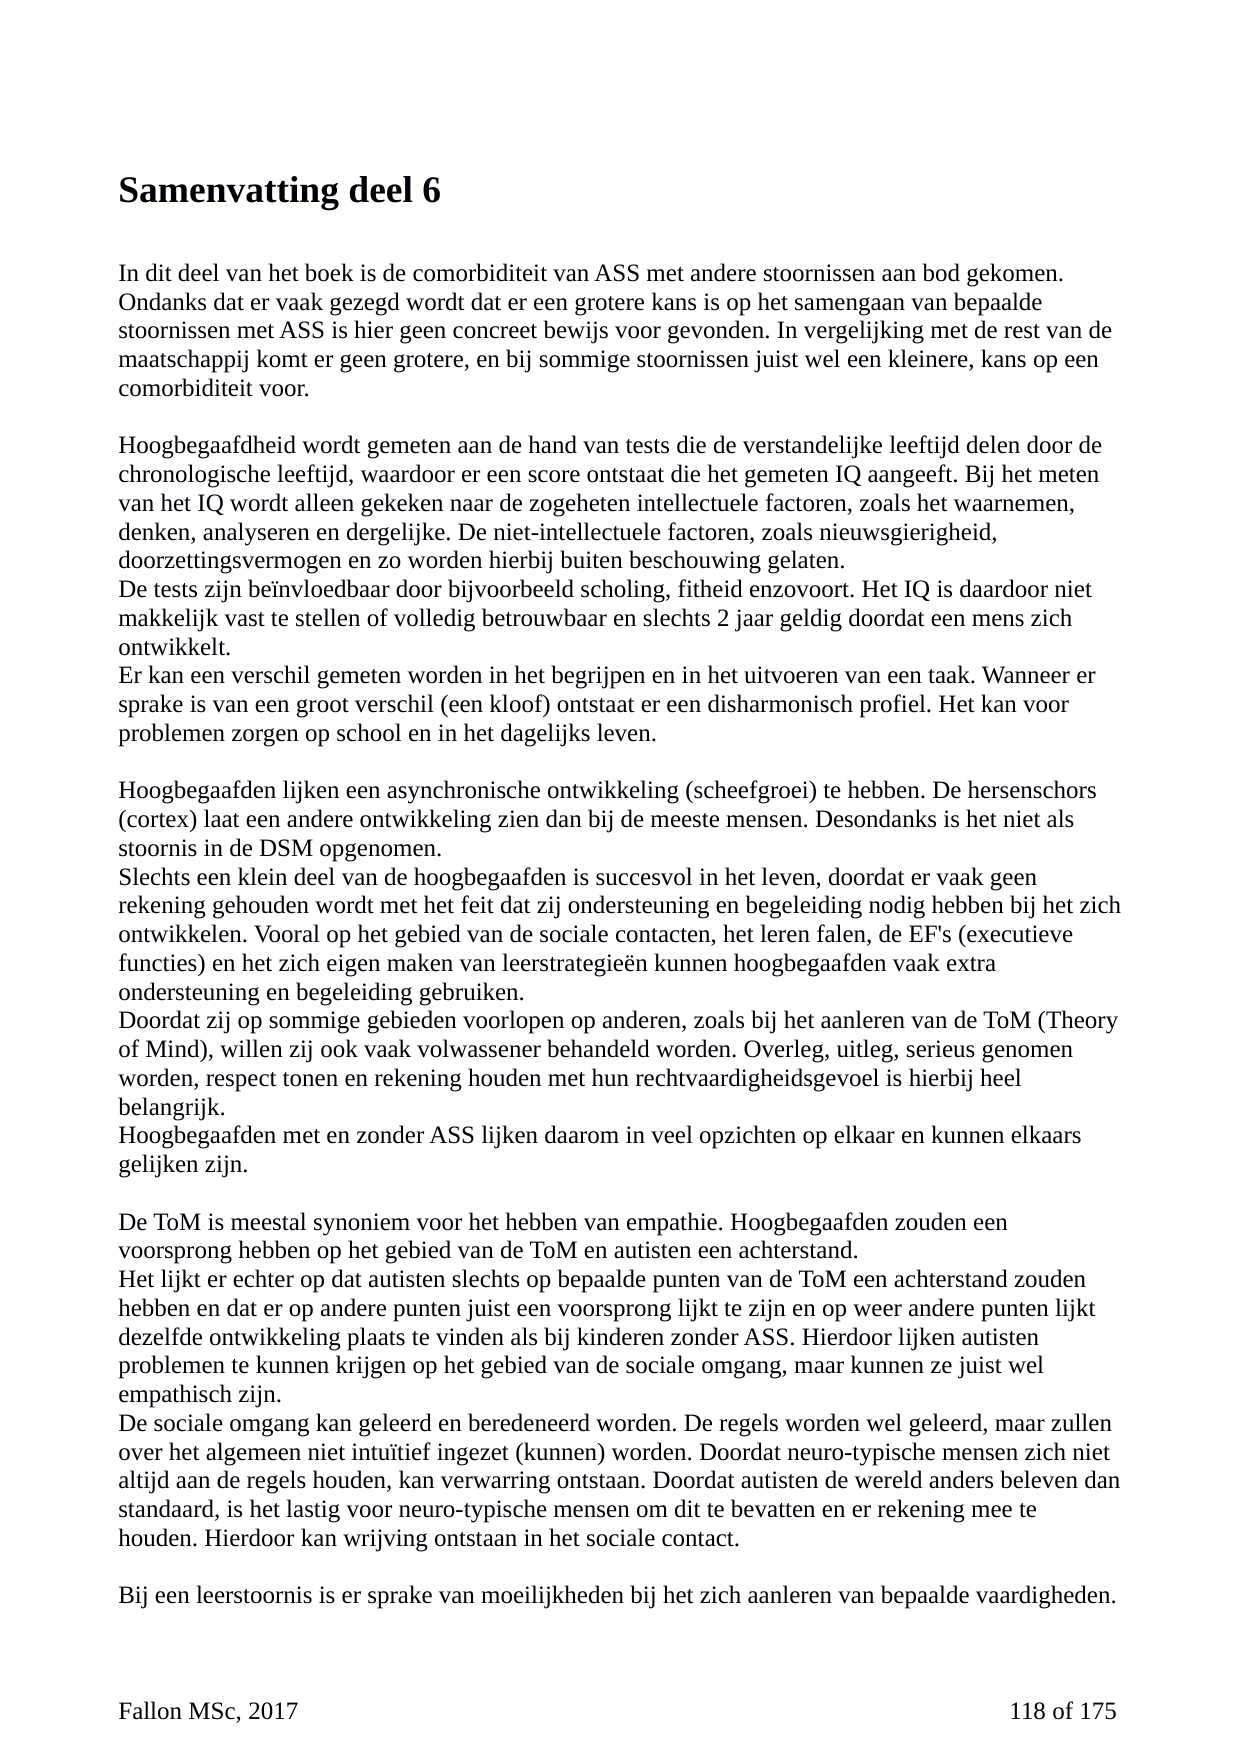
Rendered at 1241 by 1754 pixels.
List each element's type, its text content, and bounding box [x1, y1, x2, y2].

text Er kan een verschil gemeten worden in het begrijpen en in het uitvoeren van een taak. Wanneer er sprake is van een groot verschil (een kloof) ontstaat er een disharmonisch profiel. Het kan voor problemen zorgen op school en in het dagelijks leven. [118, 660, 1122, 747]
text Bij een leerstoornis is er sprake van moeilijkheden bij het zich aanleren van bepaalde vaardigheden. [118, 1580, 1122, 1609]
text Het lijkt er echter op dat autisten slechts op bepaalde punten van de ToM een achterstand zouden hebben en dat er op andere punten juist een voorsprong lijkt te zijn en op weer andere punten lijkt dezelfde ontwikkeling plaats te vinden als bij kinderen zonder ASS. Hierdoor lijken autisten problemen te kunnen krijgen op het gebied van de sociale omgang, maar kunnen ze juist wel empathisch zijn. [118, 1264, 1122, 1408]
text De tests zijn beïnvloedbaar door bijvoorbeeld scholing, fitheid enzovoort. Het IQ is daardoor niet makkelijk vast te stellen of volledig betrouwbaar en slechts 2 jaar geldig doordat een mens zich ontwikkelt. [118, 574, 1122, 660]
text Slechts een klein deel van de hoogbegaafden is succesvol in het leven, doordat er vaak geen rekening gehouden wordt met het feit dat zij ondersteuning en begeleiding nodig hebben bij het zich ontwikkelen. Vooral op het gebied van de sociale contacten, het leren falen, de EF's (executieve functies) en het zich eigen maken van leerstrategieën kunnen hoogbegaafden vaak extra ondersteuning en begeleiding gebruiken. [118, 862, 1122, 1005]
text Hoogbegaafden lijken een asynchronische ontwikkeling (scheefgroei) te hebben. De hersenschors (cortex) laat een andere ontwikkeling zien dan bij de meeste mensen. Desondanks is het niet als stoornis in de DSM opgenomen. [118, 775, 1122, 862]
text Doordat zij op sommige gebieden voorlopen op anderen, zoals bij het aanleren van de ToM (Theory of Mind), willen zij ook vaak volwassener behandeld worden. Overleg, uitleg, serieus genomen worden, respect tonen en rekening houden met hun rechtvaardigheidsgevoel is hierbij heel belangrijk. [118, 1005, 1122, 1120]
text Ondanks dat er vaak gezegd wordt dat er een grotere kans is op het samengaan van bepaalde stoornissen met ASS is hier geen concreet bewijs voor gevonden. In vergelijking met de rest van de maatschappij komt er geen grotere, en bij sommige stoornissen juist wel een kleinere, kans op een comorbiditeit voor. [118, 287, 1122, 402]
text Hoogbegaafden met en zonder ASS lijken daarom in veel opzichten op elkaar en kunnen elkaars gelijken zijn. [118, 1120, 1122, 1178]
subtitle Samenvatting deel 6 [118, 167, 1122, 211]
text In dit deel van het boek is de comorbiditeit van ASS met andere stoornissen aan bod gekomen. [118, 258, 1122, 287]
text Hoogbegaafdheid wordt gemeten aan de hand van tests die de verstandelijke leeftijd delen door de chronologische leeftijd, waardoor er een score ontstaat die het gemeten IQ aangeeft. Bij het meten van het IQ wordt alleen gekeken naar de zogeheten intellectuele factoren, zoals het waarnemen, denken, analyseren en dergelijke. De niet-intellectuele factoren, zoals nieuwsgierigheid, doorzettingsvermogen en zo worden hierbij buiten beschouwing gelaten. [118, 430, 1122, 574]
text De ToM is meestal synoniem voor het hebben van empathie. Hoogbegaafden zouden een voorsprong hebben op het gebied van de ToM en autisten een achterstand. [118, 1207, 1122, 1264]
text De sociale omgang kan geleerd en beredeneerd worden. De regels worden wel geleerd, maar zullen over het algemeen niet intuïtief ingezet (kunnen) worden. Doordat neuro-typische mensen zich niet altijd aan de regels houden, kan verwarring ontstaan. Doordat autisten de wereld anders beleven dan standaard, is het lastig voor neuro-typische mensen om dit te bevatten en er rekening mee te houden. Hierdoor kan wrijving ontstaan in het sociale contact. [118, 1408, 1122, 1552]
